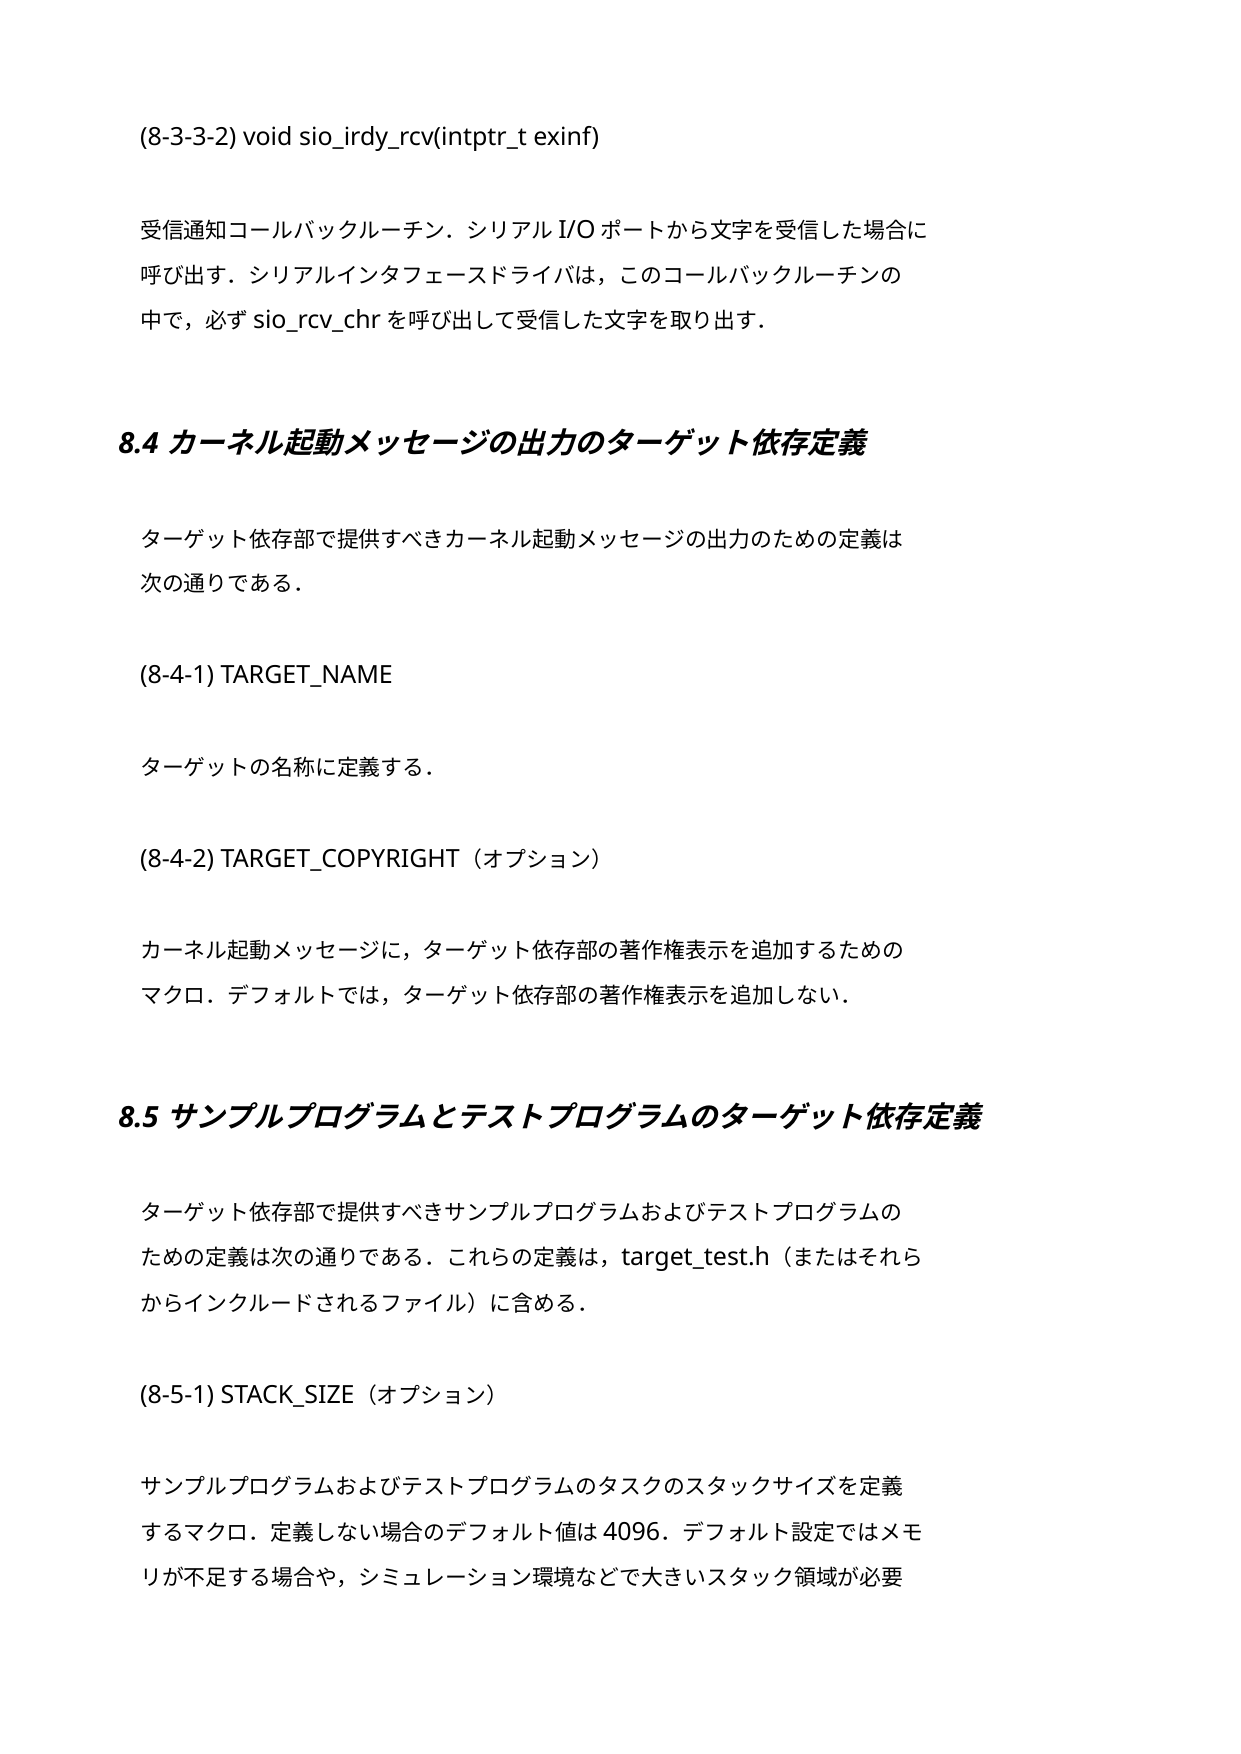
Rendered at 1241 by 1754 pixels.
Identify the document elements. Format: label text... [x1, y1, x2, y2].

text (8-5-1) STACK_SIZE（オプション） [118, 1376, 1122, 1410]
text 中で，必ずsio_rcv_chrを呼び出して受信した文字を取り出す． [118, 302, 1122, 336]
text サンプルプログラムおよびテストプログラムのタスクのスタックサイズを定義 [118, 1469, 1122, 1501]
subtitle 8.5 サンプルプログラムとテストプログラムのターゲット依存定義 [118, 1093, 1122, 1136]
text 呼び出す．シリアルインタフェースドライバは，このコールバックルーチンの [118, 258, 1122, 289]
text ターゲット依存部で提供すべきサンプルプログラムおよびテストプログラムの [118, 1195, 1122, 1226]
subtitle 8.4 カーネル起動メッセージの出力のターゲット依存定義 [118, 420, 1122, 462]
text (8-4-2) TARGET_COPYRIGHT（オプション） [118, 840, 1122, 874]
text からインクルードされるファイル）に含める． [118, 1286, 1122, 1317]
text するマクロ．定義しない場合のデフォルト値は4096．デフォルト設定ではメモ [118, 1513, 1122, 1548]
text ターゲット依存部で提供すべきカーネル起動メッセージの出力のための定義は [118, 522, 1122, 553]
text 受信通知コールバックルーチン．シリアルI/Oポートから文字を受信した場合に [118, 211, 1122, 245]
text (8-3-3-2) void sio_irdy_rcv(intptr_t exinf) [118, 118, 1122, 152]
text ターゲットの名称に定義する． [118, 749, 1122, 781]
text マクロ．デフォルトでは，ターゲット依存部の著作権表示を追加しない． [118, 978, 1122, 1009]
text カーネル起動メッセージに，ターゲット依存部の著作権表示を追加するための [118, 933, 1122, 965]
text 次の通りである． [118, 566, 1122, 597]
text リが不足する場合や，シミュレーション環境などで大きいスタック領域が必要 [118, 1560, 1122, 1592]
text ための定義は次の通りである．これらの定義は，target_test.h（またはそれら [118, 1239, 1122, 1273]
text (8-4-1) TARGET_NAME [118, 656, 1122, 691]
